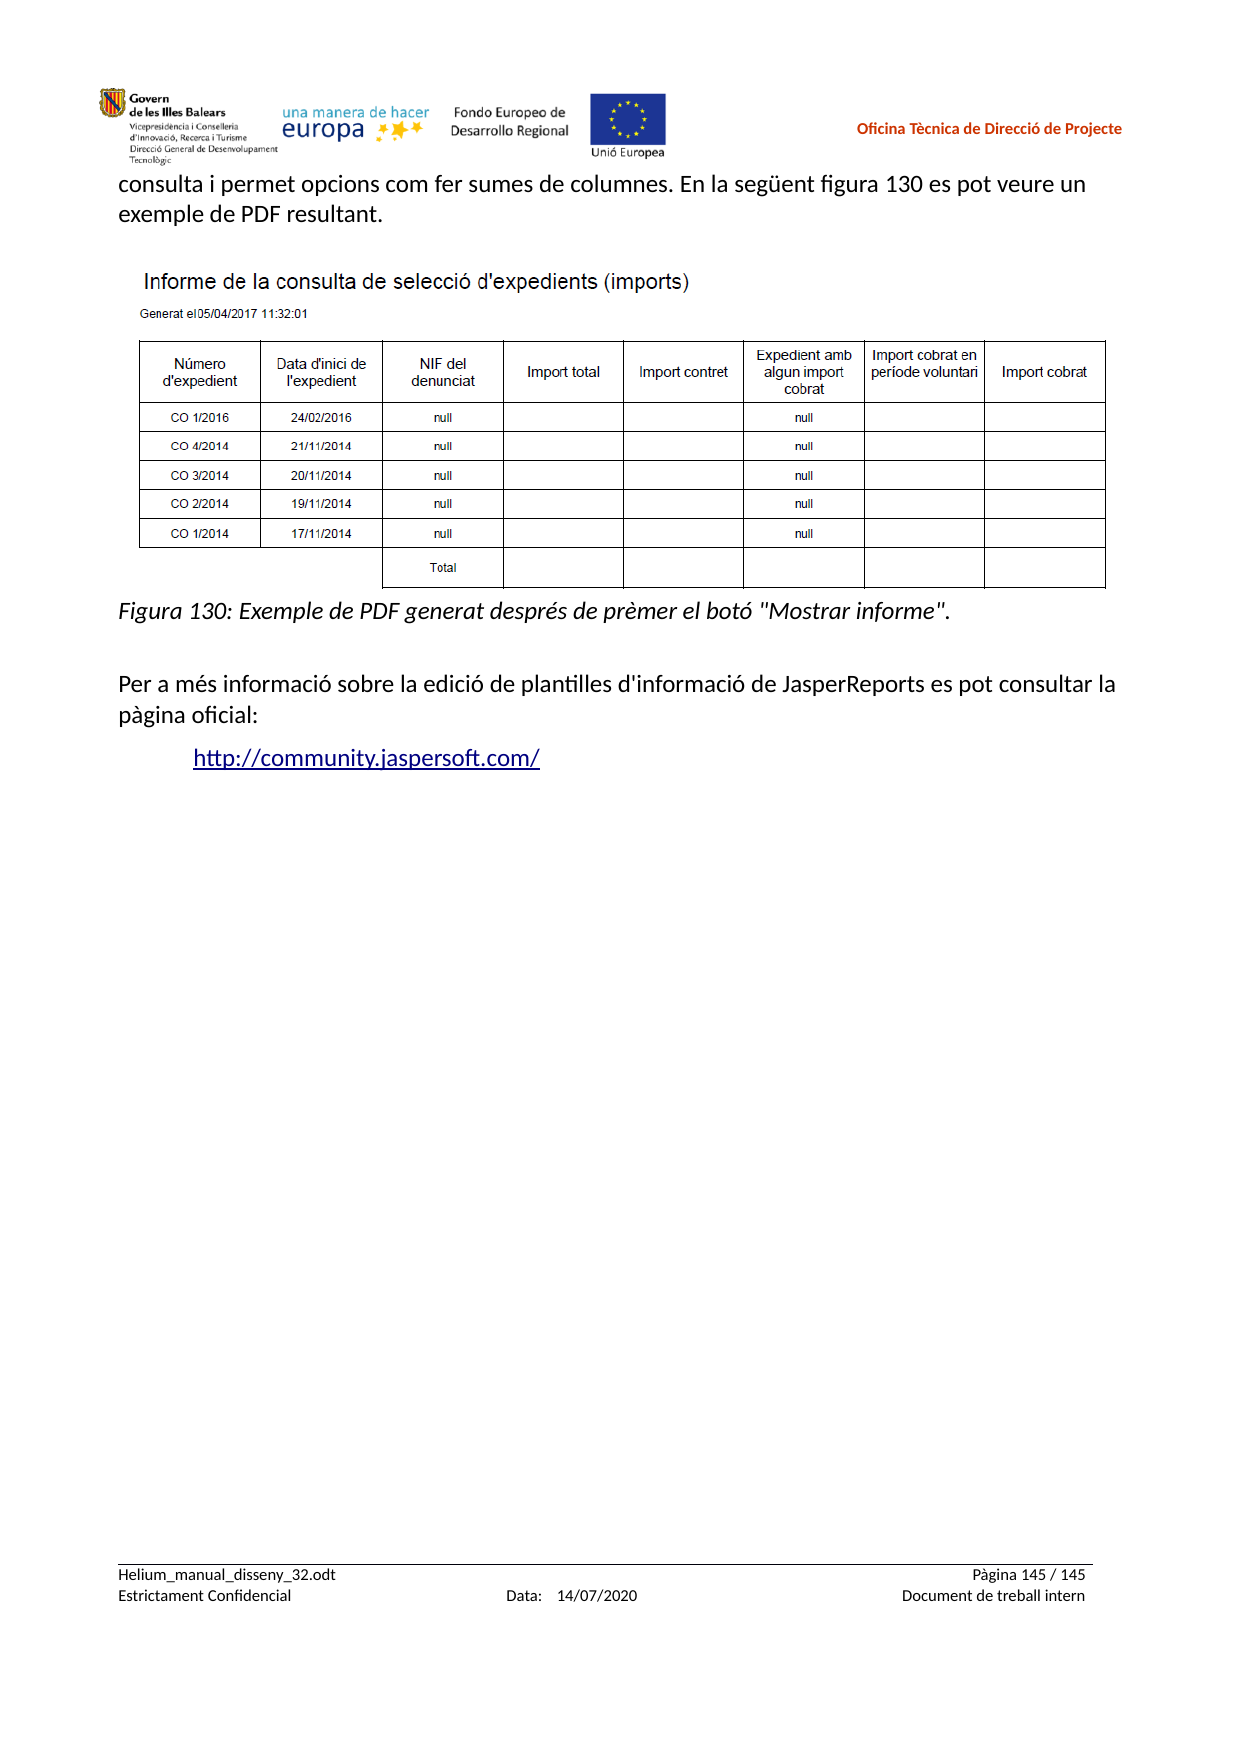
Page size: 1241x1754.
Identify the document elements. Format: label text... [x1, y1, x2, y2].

picture [99, 87, 668, 166]
picture [118, 253, 1123, 596]
text consulta i permet opcions com fer sumes de columnes. En la següent figura 130 es pot veure un exemple de PDF resultant. [118, 168, 1122, 229]
text http://community.jaspersoft.com/ [118, 742, 1122, 773]
text Figura 130: Exemple de PDF generat després de prèmer el botó "Mostrar informe". [118, 596, 1122, 626]
text Per a més informació sobre la edició de plantilles d'informació de JasperReports es pot consultar la pàgina oficial: [118, 669, 1122, 730]
